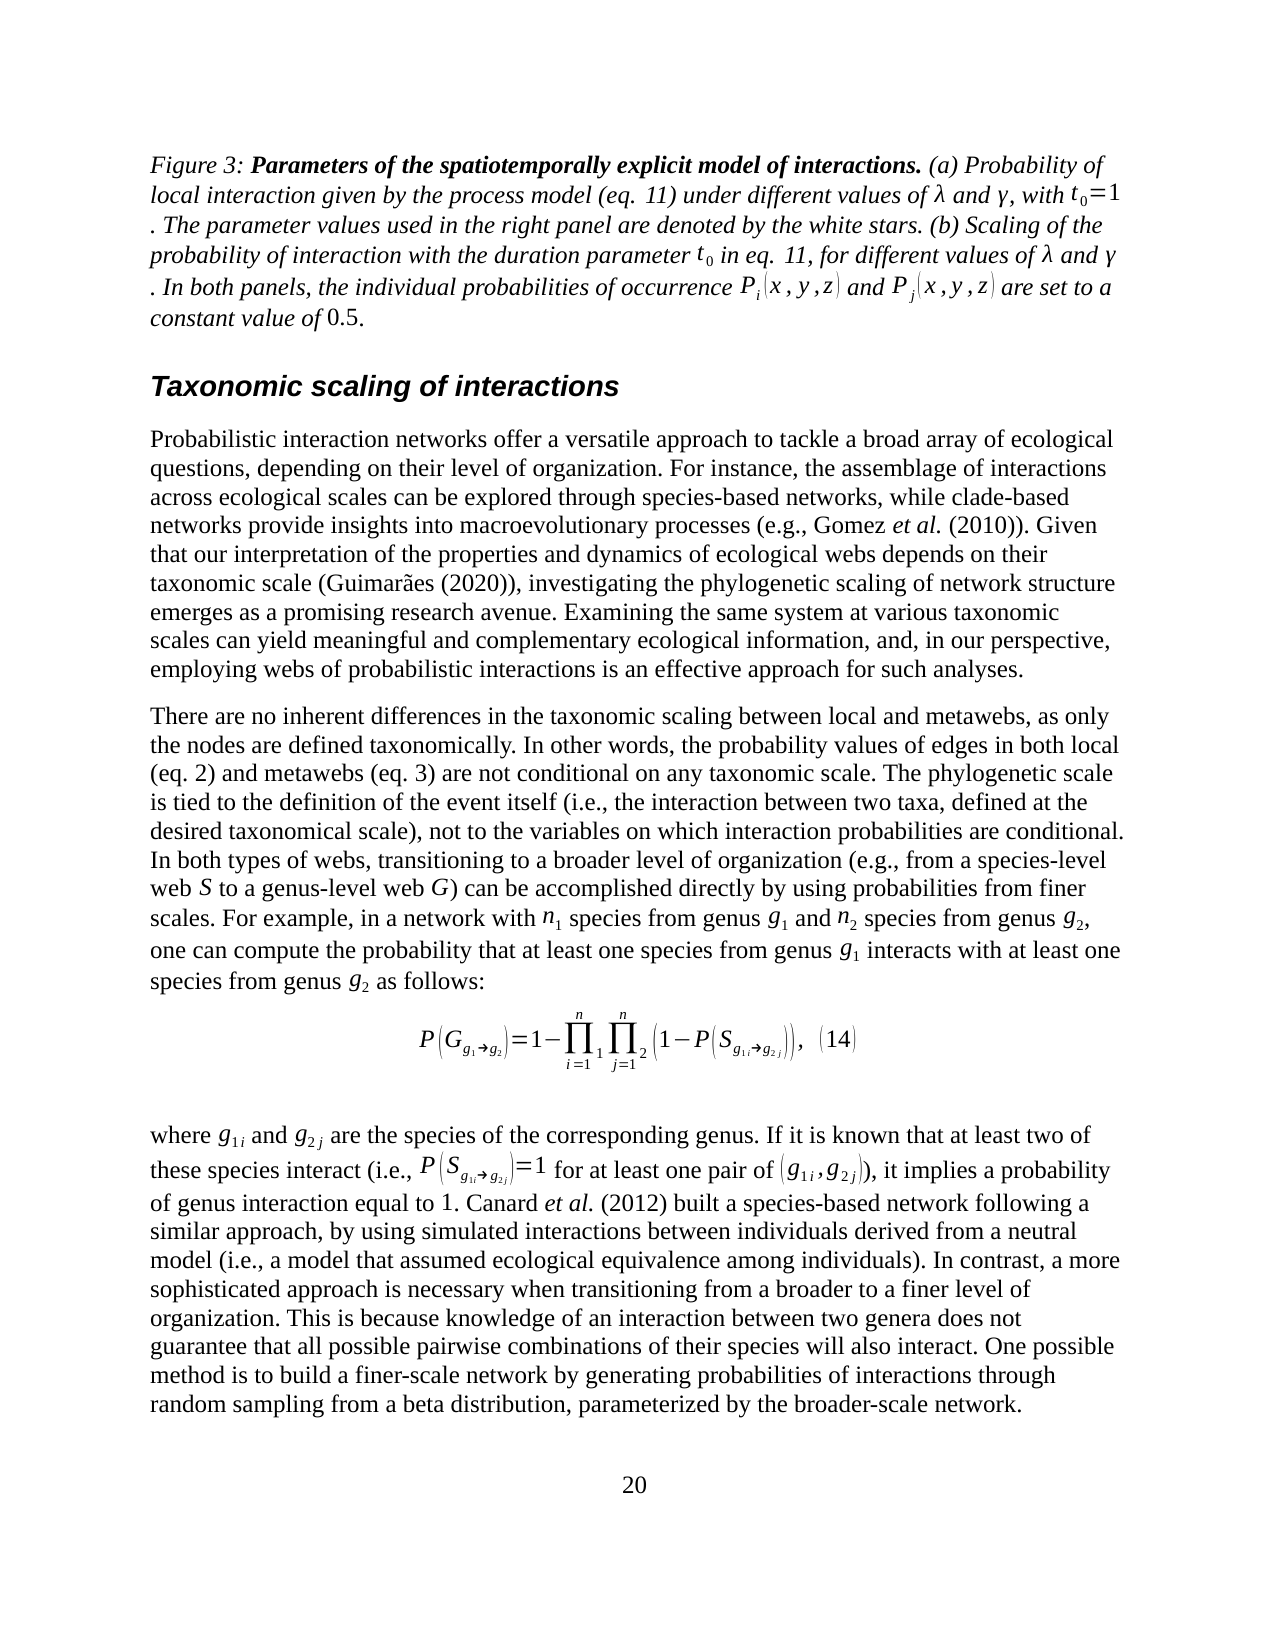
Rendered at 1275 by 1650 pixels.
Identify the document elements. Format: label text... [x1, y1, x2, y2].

subtitle Taxonomic scaling of interactions [150, 369, 1125, 403]
text Figure 3: Parameters of the spatiotemporally explicit model of interactions. (a) Probability of local interaction given by the process model (eq. 11) under different values of and , with . The parameter values used in the right panel are denoted by the white stars. (b) Scaling of the probability of interaction with the duration parameter in eq. 11, for different values of and . In both panels, the individual probabilities of occurrence and are set to a constant value of . [150, 150, 1125, 332]
text Probabilistic interaction networks offer a versatile approach to tackle a broad array of ecological questions, depending on their level of organization. For instance, the assemblage of interactions across ecological scales can be explored through species-based networks, while clade-based networks provide insights into macroevolutionary processes (e.g., Gomez et al. (2010)). Given that our interpretation of the properties and dynamics of ecological webs depends on their taxonomic scale (Guimarães (2020)), investigating the phylogenetic scaling of network structure emerges as a promising research avenue. Examining the same system at various taxonomic scales can yield meaningful and complementary ecological information, and, in our perspective, employing webs of probabilistic interactions is an effective approach for such analyses. [150, 424, 1125, 683]
text There are no inherent differences in the taxonomic scaling between local and metawebs, as only the nodes are defined taxonomically. In other words, the probability values of edges in both local (eq. 2) and metawebs (eq. 3) are not conditional on any taxonomic scale. The phylogenetic scale is tied to the definition of the event itself (i.e., the interaction between two taxa, defined at the desired taxonomical scale), not to the variables on which interaction probabilities are conditional. In both types of webs, transitioning to a broader level of organization (e.g., from a species-level web to a genus-level web ) can be accomplished directly by using probabilities from finer scales. For example, in a network with species from genus and species from genus , one can compute the probability that at least one species from genus interacts with at least one species from genus as follows: [150, 701, 1125, 996]
text where and are the species of the corresponding genus. If it is known that at least two of these species interact (i.e., for at least one pair of ), it implies a probability of genus interaction equal to . Canard et al. (2012) built a species-based network following a similar approach, by using simulated interactions between individuals derived from a neutral model (i.e., a model that assumed ecological equivalence among individuals). In contrast, a more sophisticated approach is necessary when transitioning from a broader to a finer level of organization. This is because knowledge of an interaction between two genera does not guarantee that all possible pairwise combinations of their species will also interact. One possible method is to build a finer-scale network by generating probabilities of interactions through random sampling from a beta distribution, parameterized by the broader-scale network. [150, 1119, 1125, 1418]
